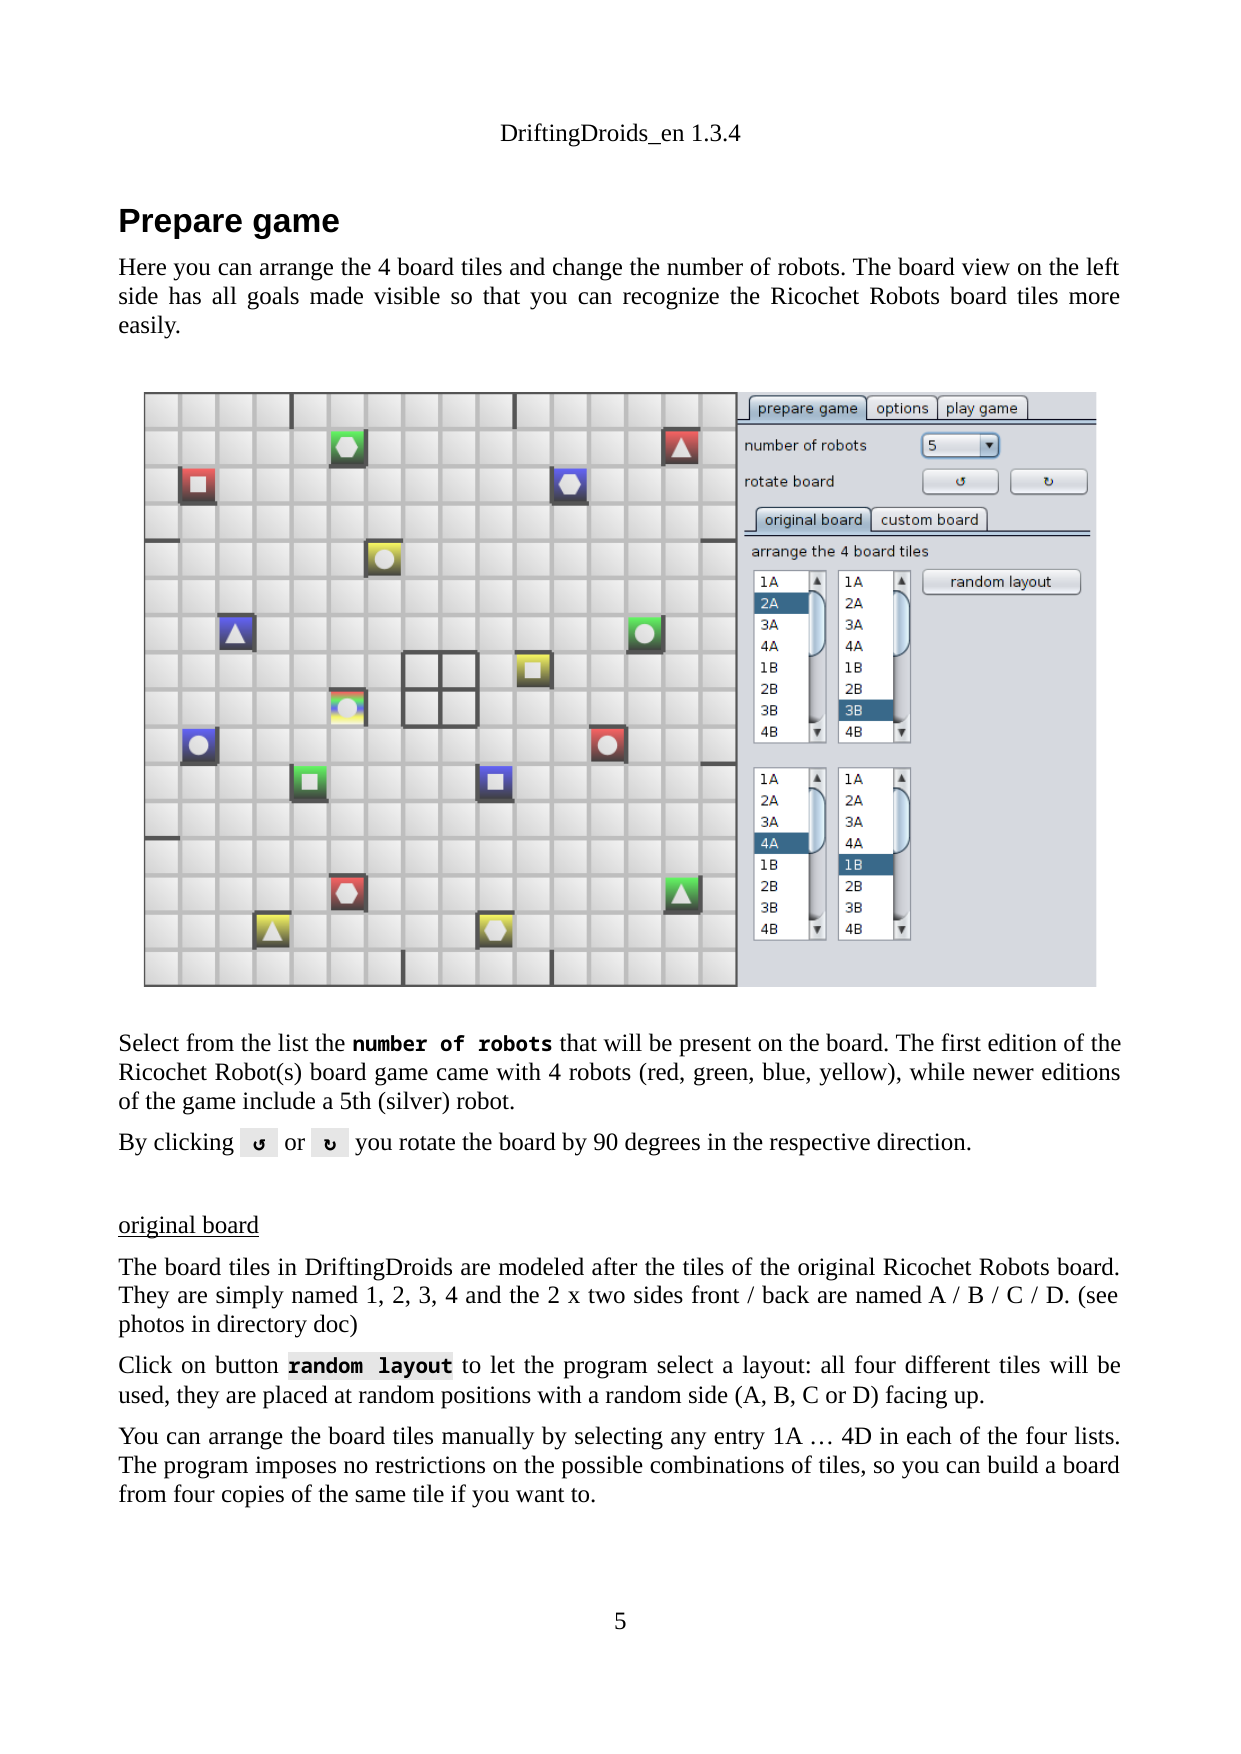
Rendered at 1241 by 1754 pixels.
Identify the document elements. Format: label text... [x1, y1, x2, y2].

picture [143, 392, 1097, 987]
subtitle Prepare game [118, 201, 1122, 240]
text By clicking ↺ or ↻ you rotate the board by 90 degrees in the respective direction. [118, 1127, 1122, 1157]
text The board tiles in DriftingDroids are modeled after the tiles of the original Ricochet Robots board. They are simply named 1, 2, 3, 4 and the 2 x two sides front / back are named A / B / C / D. (see photos in directory doc) [118, 1252, 1122, 1338]
text original board [118, 1211, 1122, 1239]
text Here you can arrange the 4 board tiles and change the number of robots. The board view on the left side has all goals made visible so that you can recognize the Ricochet Robots board tiles more easily. [118, 252, 1122, 339]
text You can arrange the board tiles manually by selecting any entry 1A … 4D in each of the four lists. The program imposes no restrictions on the possible combinations of tiles, so you can build a board from four copies of the same tile if you want to. [118, 1421, 1122, 1507]
text Click on button random layout to let the program select a layout: all four different tiles will be used, they are placed at random positions with a random side (A, B, C or D) facing up. [118, 1351, 1122, 1409]
text Select from the list the number of robots that will be present on the board. The first edition of the Ricochet Robot(s) board game came with 4 robots (red, green, blue, yellow), while newer editions of the game include a 5th (silver) robot. [118, 1028, 1122, 1115]
